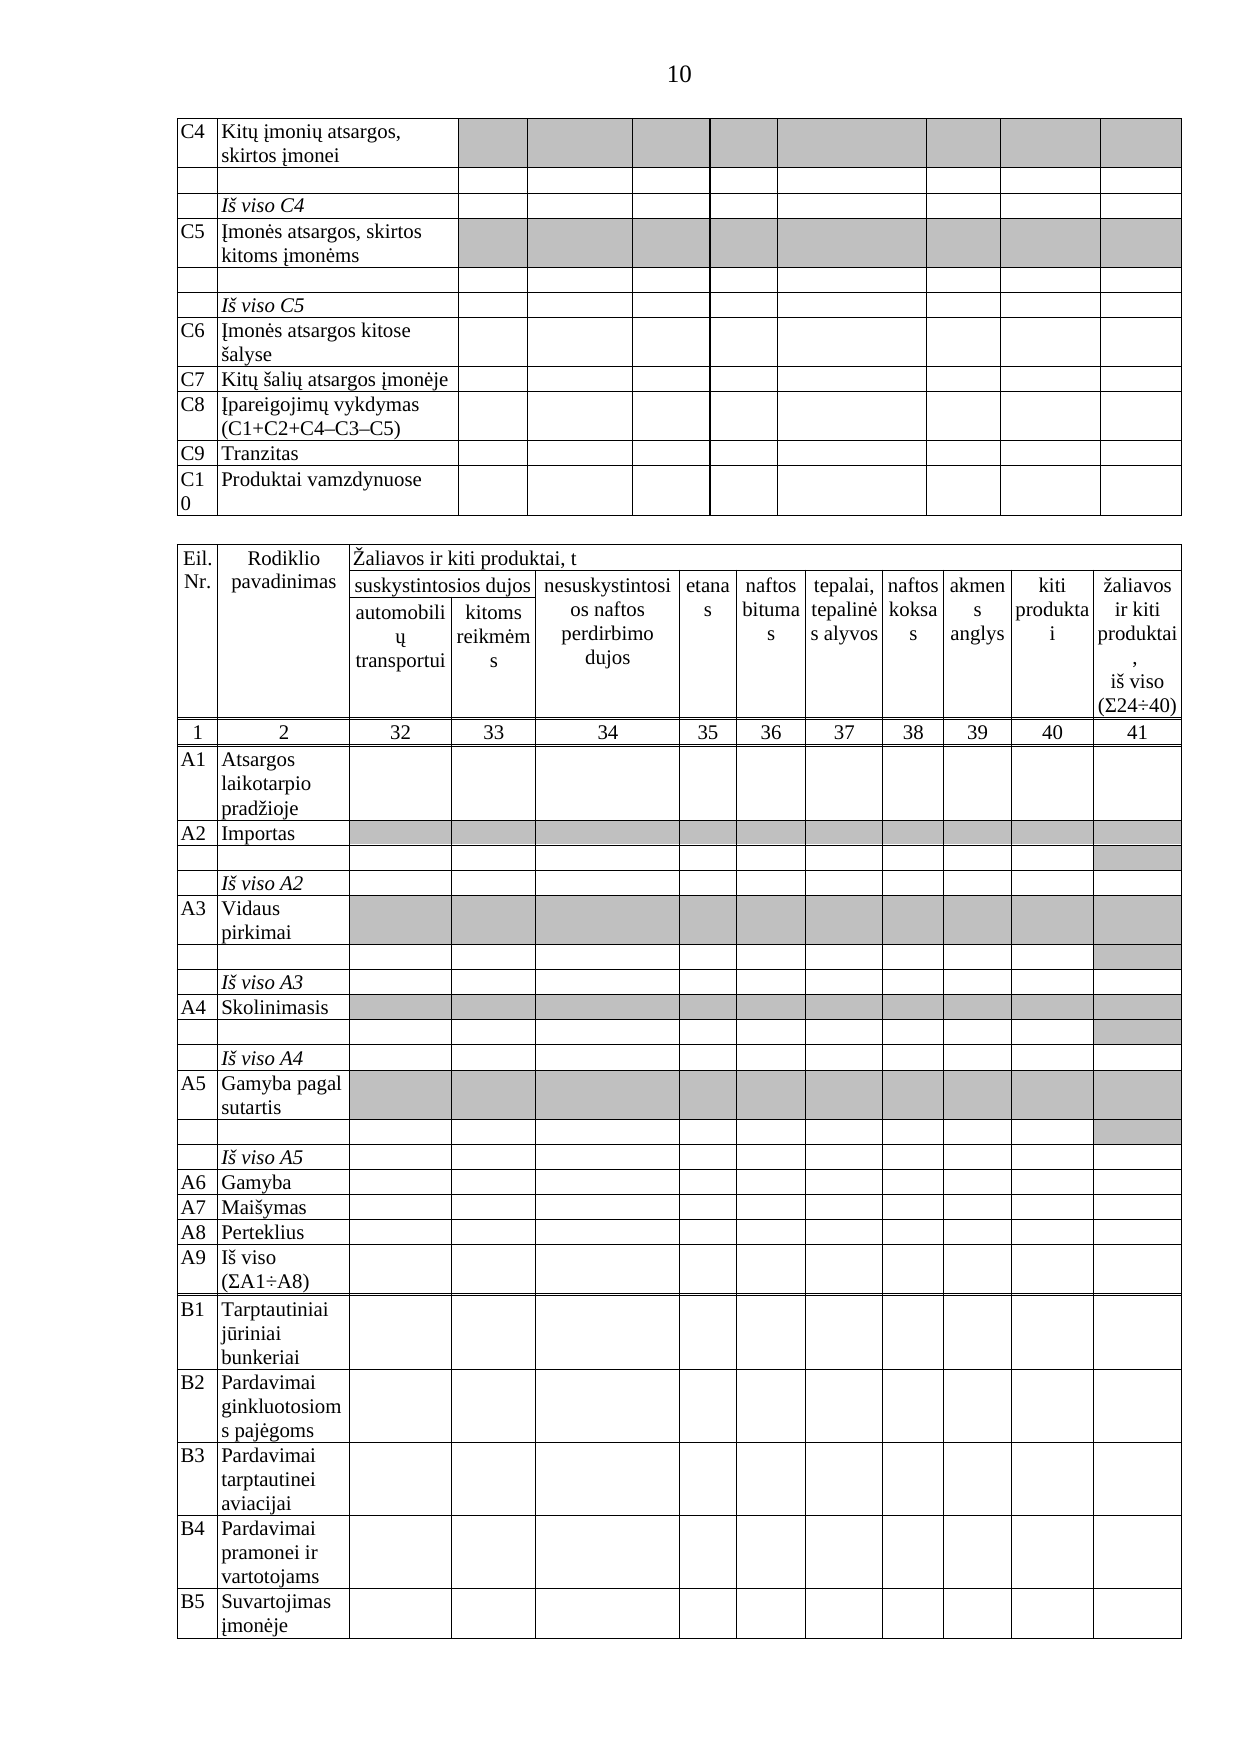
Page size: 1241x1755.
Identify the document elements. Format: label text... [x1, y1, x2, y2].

table_cell [1001, 367, 1100, 391]
table_cell [1101, 441, 1181, 465]
table_cell A2 [178, 821, 217, 844]
table_cell [1101, 219, 1181, 267]
table_cell [806, 1589, 882, 1637]
table_cell [536, 1020, 679, 1044]
table_cell automobilių transportui [350, 598, 451, 717]
table_cell [1094, 1020, 1181, 1044]
table_cell [452, 821, 535, 844]
table_cell [633, 194, 709, 217]
table_cell [452, 1443, 535, 1515]
table_header Žaliavos ir kiti produktai, t [350, 545, 1181, 569]
table_cell [350, 1516, 451, 1588]
table_cell [1012, 1071, 1093, 1119]
table_cell [883, 1145, 943, 1169]
table_cell [806, 1370, 882, 1442]
table_cell [178, 194, 217, 217]
table_cell [528, 194, 632, 217]
table_cell Importas [218, 821, 349, 844]
table_cell žaliavos ir kiti produktai, iš viso (Σ24÷40) [1094, 571, 1181, 717]
table_cell [806, 1220, 882, 1244]
table_cell [680, 1296, 736, 1369]
table_cell Kitų šalių atsargos įmonėje [218, 367, 458, 391]
table_cell [218, 945, 349, 969]
table_cell [737, 1370, 805, 1442]
table_cell [737, 896, 805, 944]
table_cell C8 [178, 392, 217, 440]
table_cell [459, 392, 527, 440]
table_cell [452, 1045, 535, 1069]
table_cell kitoms reikmėms [452, 598, 535, 717]
table_cell A6 [178, 1170, 217, 1194]
table_cell naftos koksas [883, 571, 943, 717]
table_cell [528, 367, 632, 391]
table_cell [806, 1170, 882, 1194]
table_cell A1 [178, 747, 217, 819]
table_cell Pardavimai pramonei ir vartotojams [218, 1516, 349, 1588]
table_cell [178, 871, 217, 895]
table_cell [350, 945, 451, 969]
table_cell [536, 747, 679, 819]
table_cell [528, 466, 632, 514]
table_cell Kitų įmonių atsargos, skirtos įmonei [218, 119, 458, 167]
table_cell [944, 896, 1011, 944]
table_cell A8 [178, 1220, 217, 1244]
table_cell [178, 1045, 217, 1069]
table_cell [737, 945, 805, 969]
table_cell [680, 1443, 736, 1515]
table_cell [944, 1045, 1011, 1069]
table_cell [1012, 1370, 1093, 1442]
table_cell [944, 945, 1011, 969]
table_cell [1001, 441, 1100, 465]
table_cell [883, 1220, 943, 1244]
table_cell [178, 268, 217, 292]
table_cell [536, 945, 679, 969]
table_cell [350, 1245, 451, 1293]
table_cell [737, 1589, 805, 1637]
table_cell [944, 1145, 1011, 1169]
table_cell [680, 970, 736, 994]
table_cell [944, 1020, 1011, 1044]
table_cell [680, 1120, 736, 1144]
table_cell [883, 1120, 943, 1144]
table_cell 2 [218, 720, 349, 744]
table_cell 41 [1094, 720, 1181, 744]
table_cell [806, 1120, 882, 1144]
table_cell [536, 1245, 679, 1293]
table_cell [680, 1245, 736, 1293]
table_cell [528, 318, 632, 366]
table_cell [778, 441, 926, 465]
table_cell [452, 1516, 535, 1588]
table_cell [927, 293, 1000, 317]
table_cell [1094, 995, 1181, 1019]
table_cell [778, 194, 926, 217]
table_cell [536, 1296, 679, 1369]
table_cell [1012, 1145, 1093, 1169]
table_cell [806, 995, 882, 1019]
table_cell [737, 1120, 805, 1144]
table_cell [536, 1443, 679, 1515]
table_cell [459, 441, 527, 465]
table_cell [1094, 1516, 1181, 1588]
table_cell C9 [178, 441, 217, 465]
table_cell [927, 318, 1000, 366]
table_cell [711, 293, 777, 317]
table_cell [528, 219, 632, 267]
table_cell [680, 1145, 736, 1169]
table_cell A3 [178, 896, 217, 944]
table_cell [528, 119, 632, 167]
table_cell [927, 219, 1000, 267]
table_cell [218, 1120, 349, 1144]
table_cell 34 [536, 720, 679, 744]
table_cell [1001, 466, 1100, 514]
table_cell Pardavimai tarptautinei aviacijai [218, 1443, 349, 1515]
table_cell [778, 119, 926, 167]
table_cell B2 [178, 1370, 217, 1442]
table_cell [452, 896, 535, 944]
table_cell [711, 119, 777, 167]
table_cell [1012, 1195, 1093, 1219]
table_cell C4 [178, 119, 217, 167]
table_cell Skolinimasis [218, 995, 349, 1019]
table_header Eil. Nr. [178, 545, 217, 717]
table_cell [528, 268, 632, 292]
table_cell [944, 1370, 1011, 1442]
table_cell [1094, 846, 1181, 870]
table_cell nesuskystintosios naftos perdirbimo dujos [536, 571, 679, 717]
table_cell [806, 1245, 882, 1293]
table_cell [944, 1120, 1011, 1144]
table_cell [680, 1516, 736, 1588]
table_cell [1012, 945, 1093, 969]
table_cell [536, 1170, 679, 1194]
table_cell [218, 1020, 349, 1044]
table_cell [633, 392, 709, 440]
table_cell [178, 168, 217, 192]
table_cell A9 [178, 1245, 217, 1293]
table_cell [680, 1170, 736, 1194]
table_cell tepalai, tepalinės alyvos [806, 571, 882, 717]
table_cell [806, 970, 882, 994]
table_cell [1012, 1296, 1093, 1369]
table_cell [680, 896, 736, 944]
table_cell [350, 970, 451, 994]
table_cell [536, 871, 679, 895]
table_cell [452, 1370, 535, 1442]
table_cell [1012, 1020, 1093, 1044]
table_cell [536, 1370, 679, 1442]
table_cell [1094, 1145, 1181, 1169]
table_cell [883, 1296, 943, 1369]
table_cell [1012, 1220, 1093, 1244]
table_cell [1012, 995, 1093, 1019]
table_cell [1094, 970, 1181, 994]
table_cell 35 [680, 720, 736, 744]
table_cell [806, 1296, 882, 1369]
table_cell [1012, 970, 1093, 994]
table_cell [778, 466, 926, 514]
table_cell Tranzitas [218, 441, 458, 465]
table_cell [1094, 1045, 1181, 1069]
table_cell [452, 1071, 535, 1119]
table_cell [680, 846, 736, 870]
table_cell [883, 747, 943, 819]
table_cell [680, 747, 736, 819]
table_cell [944, 1296, 1011, 1369]
table_cell etanas [680, 571, 736, 717]
table_cell [459, 367, 527, 391]
table_cell [944, 747, 1011, 819]
table_cell [459, 168, 527, 192]
table_cell [1094, 945, 1181, 969]
table_cell [737, 1020, 805, 1044]
table_cell [927, 441, 1000, 465]
table_cell Iš viso (ΣA1÷A8) [218, 1245, 349, 1293]
table_cell [1094, 1245, 1181, 1293]
table_cell [806, 1195, 882, 1219]
table_cell A5 [178, 1071, 217, 1119]
table_cell [737, 871, 805, 895]
table_cell Iš viso A3 [218, 970, 349, 994]
table_cell [883, 1516, 943, 1588]
table_cell [452, 1195, 535, 1219]
table_cell [1094, 1195, 1181, 1219]
table_cell [944, 1516, 1011, 1588]
table_cell [778, 168, 926, 192]
table_cell [711, 392, 777, 440]
table_cell Pardavimai ginkluotosioms pajėgoms [218, 1370, 349, 1442]
table_cell [1012, 1589, 1093, 1637]
table_cell [680, 945, 736, 969]
table_cell [350, 747, 451, 819]
table_cell B5 [178, 1589, 217, 1637]
table_cell [711, 268, 777, 292]
table_cell Tarptautiniai jūriniai bunkeriai [218, 1296, 349, 1369]
table_cell [633, 367, 709, 391]
table_cell [737, 970, 805, 994]
table_cell [883, 970, 943, 994]
table_cell [1101, 392, 1181, 440]
table_cell [1001, 293, 1100, 317]
table_cell [927, 466, 1000, 514]
table_cell [944, 995, 1011, 1019]
table_cell [711, 367, 777, 391]
table_cell Suvartojimas įmonėje [218, 1589, 349, 1637]
table_cell [737, 1516, 805, 1588]
table_cell [536, 1195, 679, 1219]
table_cell [944, 846, 1011, 870]
table_cell [944, 1220, 1011, 1244]
table_cell [452, 945, 535, 969]
table_cell [1101, 466, 1181, 514]
table_cell [944, 871, 1011, 895]
table_cell [737, 1220, 805, 1244]
table_cell [633, 168, 709, 192]
table_cell [778, 219, 926, 267]
table_cell [778, 392, 926, 440]
table_cell [350, 1195, 451, 1219]
table_cell [452, 1589, 535, 1637]
table_cell [1094, 821, 1181, 844]
table_cell [1101, 367, 1181, 391]
table_cell Iš viso A5 [218, 1145, 349, 1169]
table_cell 36 [737, 720, 805, 744]
table_cell [737, 821, 805, 844]
table_cell 38 [883, 720, 943, 744]
table_cell [806, 1071, 882, 1119]
table_cell [459, 293, 527, 317]
table_cell [536, 1220, 679, 1244]
table_cell [883, 821, 943, 844]
table_cell [1101, 194, 1181, 217]
table_cell C6 [178, 318, 217, 366]
table_cell [680, 1370, 736, 1442]
table_cell [452, 1170, 535, 1194]
table_cell [944, 1170, 1011, 1194]
table_cell [680, 871, 736, 895]
table_cell [1101, 119, 1181, 167]
table_cell 37 [806, 720, 882, 744]
table_cell [633, 441, 709, 465]
table_cell [178, 970, 217, 994]
table_cell [806, 821, 882, 844]
table_cell [1094, 1443, 1181, 1515]
table_cell [711, 318, 777, 366]
table_cell [633, 318, 709, 366]
table_cell 1 [178, 720, 217, 744]
table_cell [883, 1245, 943, 1293]
table_cell [778, 318, 926, 366]
table_cell [883, 945, 943, 969]
table_cell [452, 747, 535, 819]
table_cell [737, 1045, 805, 1069]
table_cell [737, 1296, 805, 1369]
table_cell [883, 1589, 943, 1637]
table_cell [218, 268, 458, 292]
table_cell [927, 194, 1000, 217]
table_cell [944, 970, 1011, 994]
table_cell [944, 821, 1011, 844]
table_cell Atsargos laikotarpio pradžioje [218, 747, 349, 819]
table_cell Gamyba [218, 1170, 349, 1194]
table_cell A7 [178, 1195, 217, 1219]
table_cell [452, 970, 535, 994]
table_cell [350, 1296, 451, 1369]
table_cell [1001, 219, 1100, 267]
table_cell [806, 896, 882, 944]
table_cell [1101, 268, 1181, 292]
table_cell [350, 871, 451, 895]
table_cell [737, 747, 805, 819]
table_cell [883, 1020, 943, 1044]
table_cell B3 [178, 1443, 217, 1515]
table_cell [452, 1120, 535, 1144]
table_cell B1 [178, 1296, 217, 1369]
table_cell Iš viso C5 [218, 293, 458, 317]
table_cell 39 [944, 720, 1011, 744]
table_cell [350, 896, 451, 944]
table_cell [883, 1195, 943, 1219]
table_cell [536, 1120, 679, 1144]
table_cell [883, 846, 943, 870]
table_cell [350, 1071, 451, 1119]
table_cell [536, 970, 679, 994]
table_cell [536, 1045, 679, 1069]
table_cell [680, 1020, 736, 1044]
table_cell 33 [452, 720, 535, 744]
table_cell [633, 119, 709, 167]
table_cell Iš viso C4 [218, 194, 458, 217]
table_cell Maišymas [218, 1195, 349, 1219]
table_cell [350, 1145, 451, 1169]
table_cell [737, 995, 805, 1019]
table_cell [1094, 1589, 1181, 1637]
table_cell [1012, 821, 1093, 844]
table_cell [350, 1589, 451, 1637]
table_cell [452, 995, 535, 1019]
table_cell [944, 1589, 1011, 1637]
table_cell [350, 1120, 451, 1144]
table_cell Iš viso A4 [218, 1045, 349, 1069]
table_cell [536, 995, 679, 1019]
table_cell [883, 1045, 943, 1069]
table_cell [883, 1443, 943, 1515]
table_cell [452, 1020, 535, 1044]
table_cell [1101, 168, 1181, 192]
table_cell [806, 1516, 882, 1588]
table_cell [452, 846, 535, 870]
table_cell [350, 1443, 451, 1515]
table_cell [459, 219, 527, 267]
table_cell [944, 1195, 1011, 1219]
table_cell [1101, 318, 1181, 366]
table_cell [1012, 1045, 1093, 1069]
table_cell naftos bitumas [737, 571, 805, 717]
table_cell [806, 945, 882, 969]
table_cell [737, 846, 805, 870]
table_cell [944, 1443, 1011, 1515]
table_cell 40 [1012, 720, 1093, 744]
table_cell Vidaus pirkimai [218, 896, 349, 944]
table_cell [680, 1589, 736, 1637]
table_cell B4 [178, 1516, 217, 1588]
table_cell [883, 1370, 943, 1442]
table_cell C10 [178, 466, 217, 514]
table_cell C5 [178, 219, 217, 267]
table_cell [927, 119, 1000, 167]
table_cell [1001, 168, 1100, 192]
table_cell [536, 821, 679, 844]
table_cell [536, 1071, 679, 1119]
table_cell [680, 821, 736, 844]
table_cell [528, 392, 632, 440]
table_cell [1101, 293, 1181, 317]
table_cell [927, 268, 1000, 292]
table_cell [1094, 1170, 1181, 1194]
table_cell [737, 1245, 805, 1293]
table_cell [350, 1220, 451, 1244]
table_cell [737, 1195, 805, 1219]
table_cell [737, 1145, 805, 1169]
table_cell Perteklius [218, 1220, 349, 1244]
table_cell [1094, 747, 1181, 819]
table_cell [1012, 1245, 1093, 1293]
table_cell [883, 1071, 943, 1119]
table_cell [1094, 1071, 1181, 1119]
table_cell [680, 1220, 736, 1244]
table_cell [1094, 1220, 1181, 1244]
table_cell [633, 293, 709, 317]
table_cell [350, 995, 451, 1019]
table_cell [806, 846, 882, 870]
table_cell Produktai vamzdynuose [218, 466, 458, 514]
table_cell [218, 846, 349, 870]
table_cell [711, 466, 777, 514]
table_cell [737, 1170, 805, 1194]
table_cell suskystintosios dujos [350, 571, 535, 597]
table_cell [350, 846, 451, 870]
table_cell [178, 945, 217, 969]
table_cell kiti produktai [1012, 571, 1093, 717]
table_cell [528, 168, 632, 192]
table_cell [778, 367, 926, 391]
table_cell [883, 1170, 943, 1194]
table_cell [883, 871, 943, 895]
table_cell Iš viso A2 [218, 871, 349, 895]
table_cell C7 [178, 367, 217, 391]
table_cell [883, 896, 943, 944]
table_cell [778, 268, 926, 292]
table_cell [459, 318, 527, 366]
table_cell Įmonės atsargos kitose šalyse [218, 318, 458, 366]
table_cell [1001, 392, 1100, 440]
table_cell [528, 293, 632, 317]
table_cell Gamyba pagal sutartis [218, 1071, 349, 1119]
table_cell [1094, 1120, 1181, 1144]
table_cell Įpareigojimų vykdymas (C1+C2+C4–C3–C5) [218, 392, 458, 440]
table_cell akmens anglys [944, 571, 1011, 717]
table_cell [178, 293, 217, 317]
table_cell [1012, 896, 1093, 944]
table_cell [178, 1020, 217, 1044]
table_cell [452, 871, 535, 895]
table_cell [178, 1120, 217, 1144]
table_cell [350, 1370, 451, 1442]
table_cell [711, 168, 777, 192]
table_cell [806, 1020, 882, 1044]
table_cell [350, 1170, 451, 1194]
table_cell [1094, 871, 1181, 895]
table_cell [806, 1145, 882, 1169]
table_cell [350, 1020, 451, 1044]
table_cell [633, 268, 709, 292]
table_cell [350, 1045, 451, 1069]
table_cell [1012, 1170, 1093, 1194]
table_cell [927, 367, 1000, 391]
table_cell [452, 1296, 535, 1369]
table_cell [1012, 747, 1093, 819]
table_cell [178, 1145, 217, 1169]
table_cell [536, 1145, 679, 1169]
table_cell [737, 1071, 805, 1119]
table_cell [459, 466, 527, 514]
table_cell [806, 871, 882, 895]
table_cell [1001, 268, 1100, 292]
table_cell [536, 1516, 679, 1588]
table_cell 32 [350, 720, 451, 744]
table_cell [459, 194, 527, 217]
table_cell [1012, 846, 1093, 870]
table_cell [806, 1443, 882, 1515]
table_cell [452, 1245, 535, 1293]
table_cell [1012, 1443, 1093, 1515]
table_cell [452, 1220, 535, 1244]
table_cell [1012, 1516, 1093, 1588]
table_cell [680, 1045, 736, 1069]
table_cell [633, 219, 709, 267]
table_cell [178, 846, 217, 870]
table_cell [1094, 1370, 1181, 1442]
table_cell [737, 1443, 805, 1515]
table_cell [1001, 318, 1100, 366]
table_cell [350, 821, 451, 844]
table_cell [536, 846, 679, 870]
table_cell [944, 1071, 1011, 1119]
table_cell [452, 1145, 535, 1169]
table_cell [927, 168, 1000, 192]
table_cell [1094, 1296, 1181, 1369]
table_cell [711, 219, 777, 267]
table_cell Įmonės atsargos, skirtos kitoms įmonėms [218, 219, 458, 267]
table_cell [536, 1589, 679, 1637]
table_cell [218, 168, 458, 192]
table_cell [711, 441, 777, 465]
table_cell [536, 896, 679, 944]
table_cell [1094, 896, 1181, 944]
table_cell [1001, 194, 1100, 217]
table_cell [806, 1045, 882, 1069]
table_cell [927, 392, 1000, 440]
table_cell [778, 293, 926, 317]
table_cell [806, 747, 882, 819]
table_cell [459, 119, 527, 167]
table_header Rodiklio pavadinimas [218, 545, 349, 717]
table_cell [1012, 1120, 1093, 1144]
table_cell [459, 268, 527, 292]
table_cell [528, 441, 632, 465]
table_cell [1012, 871, 1093, 895]
table_cell [883, 995, 943, 1019]
table_cell [1001, 119, 1100, 167]
table_cell A4 [178, 995, 217, 1019]
table_cell [944, 1245, 1011, 1293]
table_cell [680, 995, 736, 1019]
table_cell [680, 1071, 736, 1119]
table_cell [633, 466, 709, 514]
table_cell [711, 194, 777, 217]
table_cell [680, 1195, 736, 1219]
